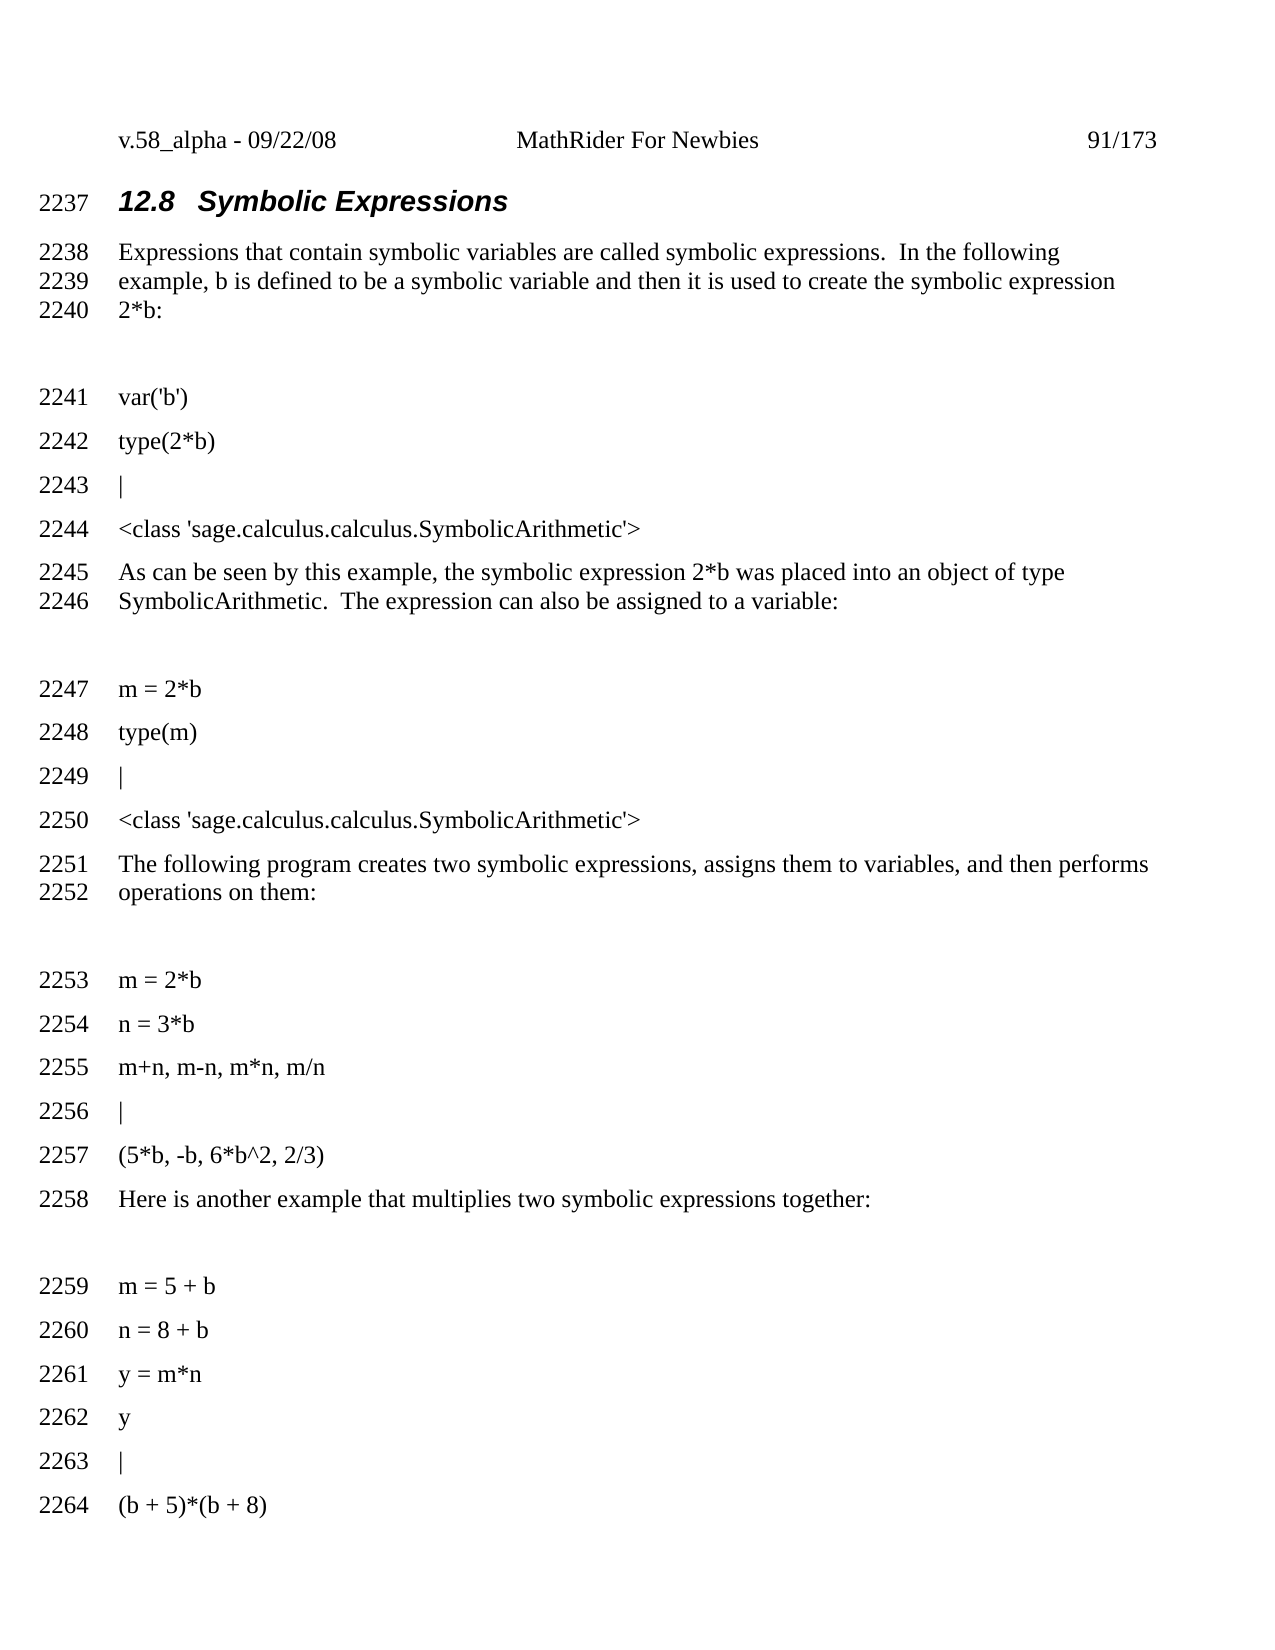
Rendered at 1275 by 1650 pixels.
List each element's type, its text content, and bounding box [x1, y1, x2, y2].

text | [118, 1096, 1157, 1125]
text m = 2*b [118, 674, 1157, 702]
text As can be seen by this example, the symbolic expression 2*b was placed into an object of type SymbolicArithmetic. The expression can also be assigned to a variable: [118, 557, 1157, 615]
text n = 8 + b [118, 1315, 1157, 1344]
text y = m*n [118, 1359, 1157, 1387]
text y [118, 1402, 1157, 1431]
text m = 5 + b [118, 1271, 1157, 1300]
text The following program creates two symbolic expressions, assigns them to variables, and then performs operations on them: [118, 849, 1157, 906]
text Here is another example that multiplies two symbolic expressions together: [118, 1184, 1157, 1212]
text Expressions that contain symbolic variables are called symbolic expressions. In the following example, b is defined to be a symbolic variable and then it is used to create the symbolic expression 2*b: [118, 237, 1157, 324]
text (5*b, -b, 6*b^2, 2/3) [118, 1140, 1157, 1169]
text | [118, 1446, 1157, 1475]
text m = 2*b [118, 965, 1157, 994]
text <class 'sage.calculus.calculus.SymbolicArithmetic'> [118, 514, 1157, 542]
text (b + 5)*(b + 8) [118, 1490, 1157, 1519]
text m+n, m-n, m*n, m/n [118, 1052, 1157, 1081]
text var('b') [118, 382, 1157, 411]
text n = 3*b [118, 1009, 1157, 1037]
text | [118, 470, 1157, 499]
text <class 'sage.calculus.calculus.SymbolicArithmetic'> [118, 805, 1157, 834]
text type(2*b) [118, 426, 1157, 455]
text type(m) [118, 717, 1157, 746]
subtitle Symbolic Expressions [118, 184, 1157, 217]
text | [118, 761, 1157, 790]
